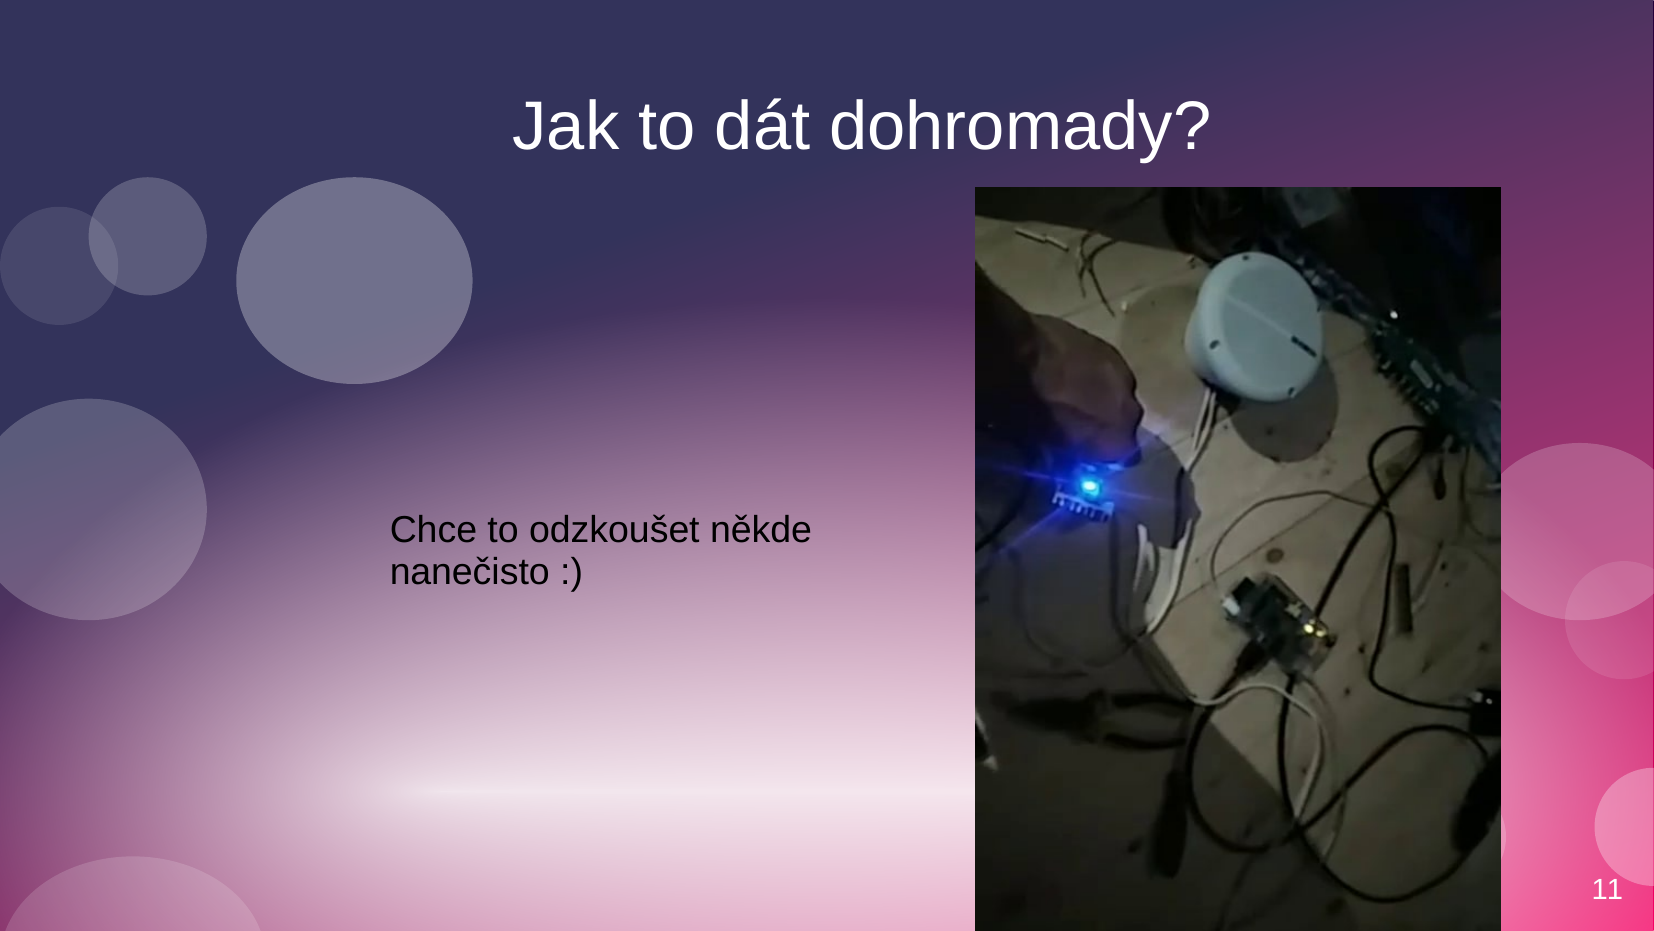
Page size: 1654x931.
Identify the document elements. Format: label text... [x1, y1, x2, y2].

title Jak to dát dohromady? [88, 44, 1565, 207]
picture [975, 187, 1501, 931]
text_box Chce to odzkoušet někde nanečisto :) [375, 501, 938, 601]
